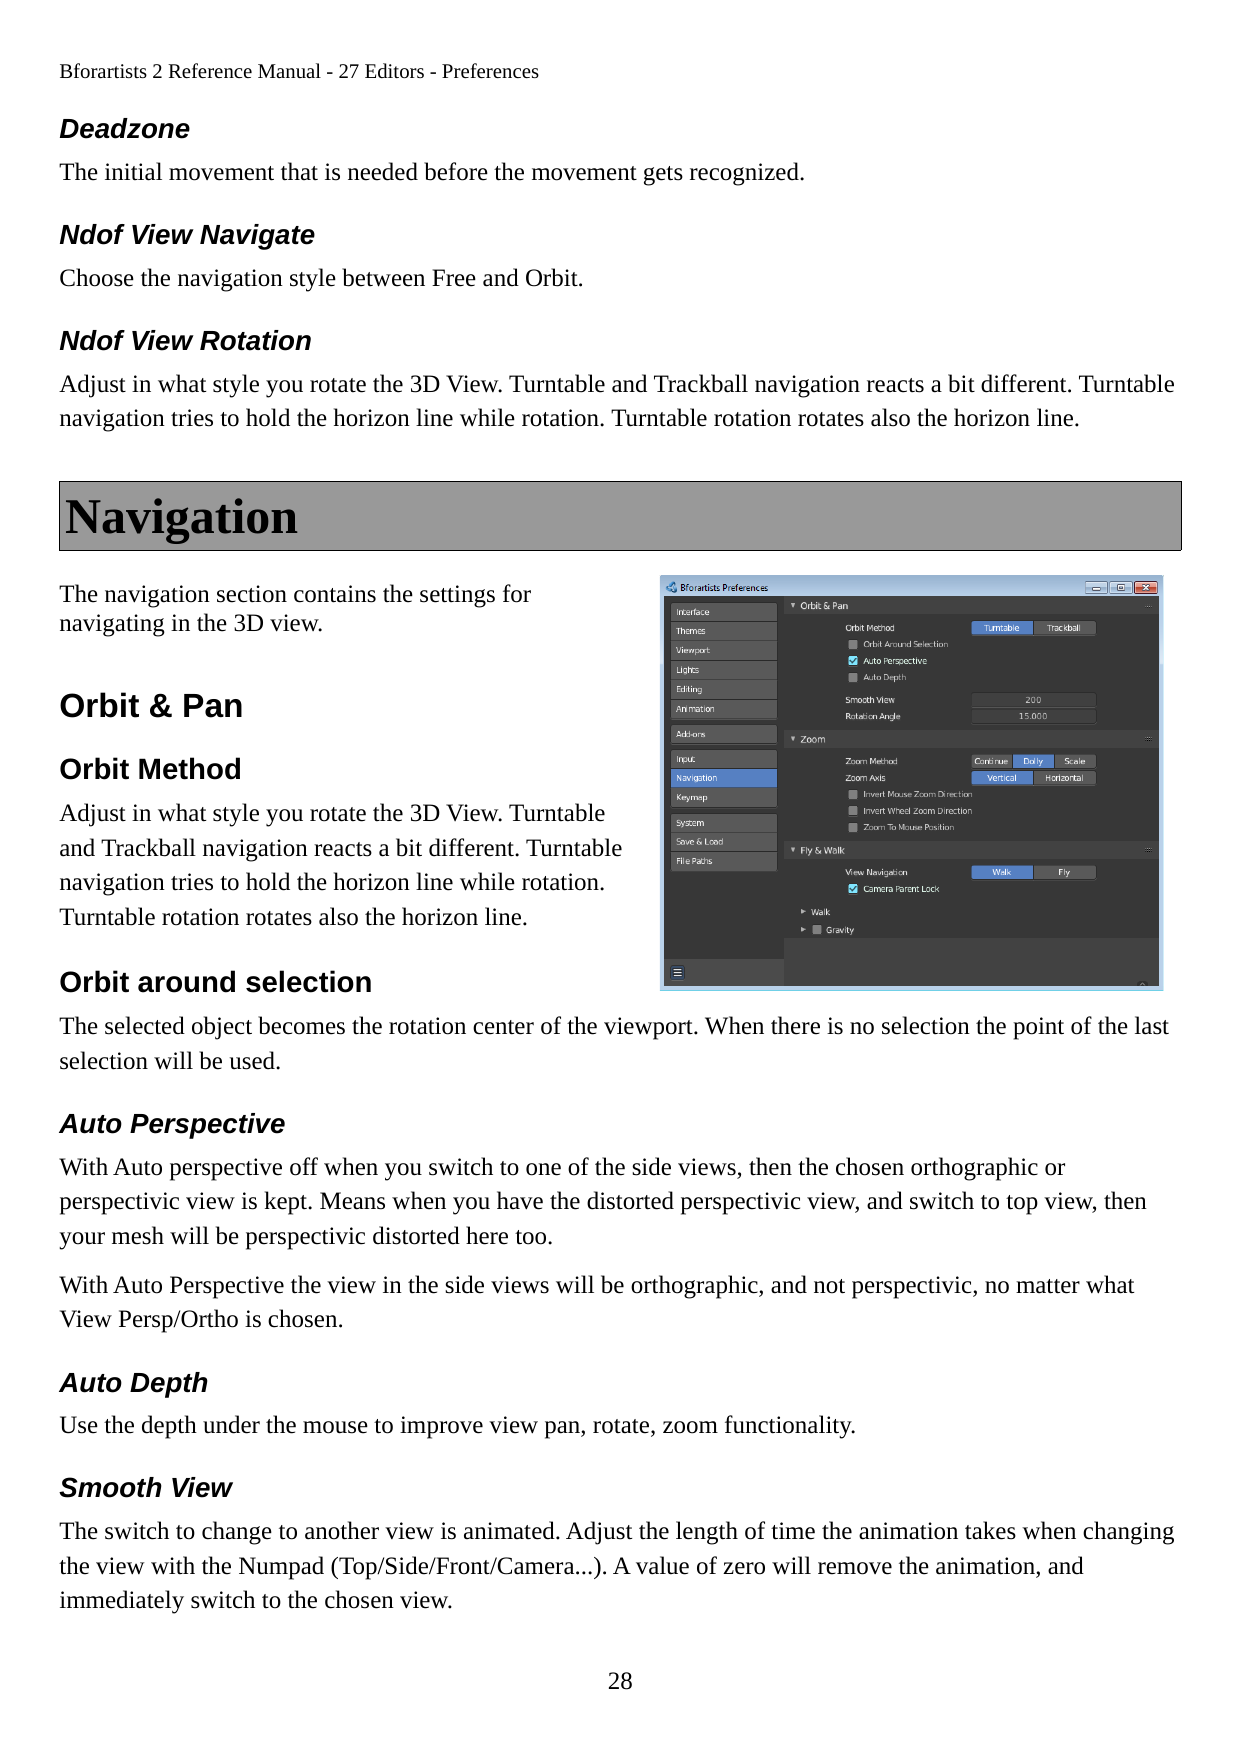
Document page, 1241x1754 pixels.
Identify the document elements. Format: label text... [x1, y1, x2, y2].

subtitle Auto Depth [59, 1366, 1181, 1398]
text The selected object becomes the rotation center of the viewport. When there is no selection the point of the last selection will be used. [59, 1011, 1181, 1075]
subtitle Orbit & Pan [59, 686, 659, 725]
text Adjust in what style you rotate the 3D View. Turntable and Trackball navigation reacts a bit different. Turntable navigation tries to hold the horizon line while rotation. Turntable rotation rotates also the horizon line. [59, 369, 1181, 432]
subtitle Smooth View [59, 1472, 1181, 1504]
text Use the depth under the mouse to improve view pan, rotate, zoom functionality. [59, 1410, 1181, 1439]
subtitle Orbit Method [59, 752, 659, 786]
text The initial movement that is needed before the movement gets recognized. [59, 157, 1181, 186]
text With Auto perspective off when you switch to one of the side views, then the chosen orthographic or perspectivic view is kept. Means when you have the distorted perspectivic view, and switch to top view, then your mesh will be perspectivic distorted here too. [59, 1152, 1181, 1249]
text With Auto Perspective the view in the side views will be orthographic, and not perspectivic, no matter what View Persp/Ortho is chosen. [59, 1270, 1181, 1333]
table_header Navigation [60, 482, 1181, 550]
text The switch to change to another view is animated. Adjust the length of time the animation takes when changing the view with the Numpad (Top/Side/Front/Camera...). A value of zero will remove the animation, and immediately switch to the chosen view. [59, 1516, 1181, 1614]
subtitle Auto Perspective [59, 1107, 1181, 1139]
subtitle Ndof View Rotation [59, 324, 1181, 356]
subtitle [1164, 686, 1181, 725]
text Adjust in what style you rotate the 3D View. Turntable and Trackball navigation reacts a bit different. Turntable navigation tries to hold the horizon line while rotation. Turntable rotation rotates also the horizon line. [59, 798, 659, 930]
subtitle Ndof View Navigate [59, 218, 1181, 250]
text Choose the navigation style between Free and Orbit. [59, 263, 1181, 292]
subtitle [1164, 752, 1181, 786]
text The navigation section contains the settings for navigating in the 3D view. [59, 579, 659, 637]
subtitle Orbit around selection [59, 965, 1181, 999]
subtitle Deadzone [59, 113, 1181, 144]
picture [659, 575, 1164, 991]
